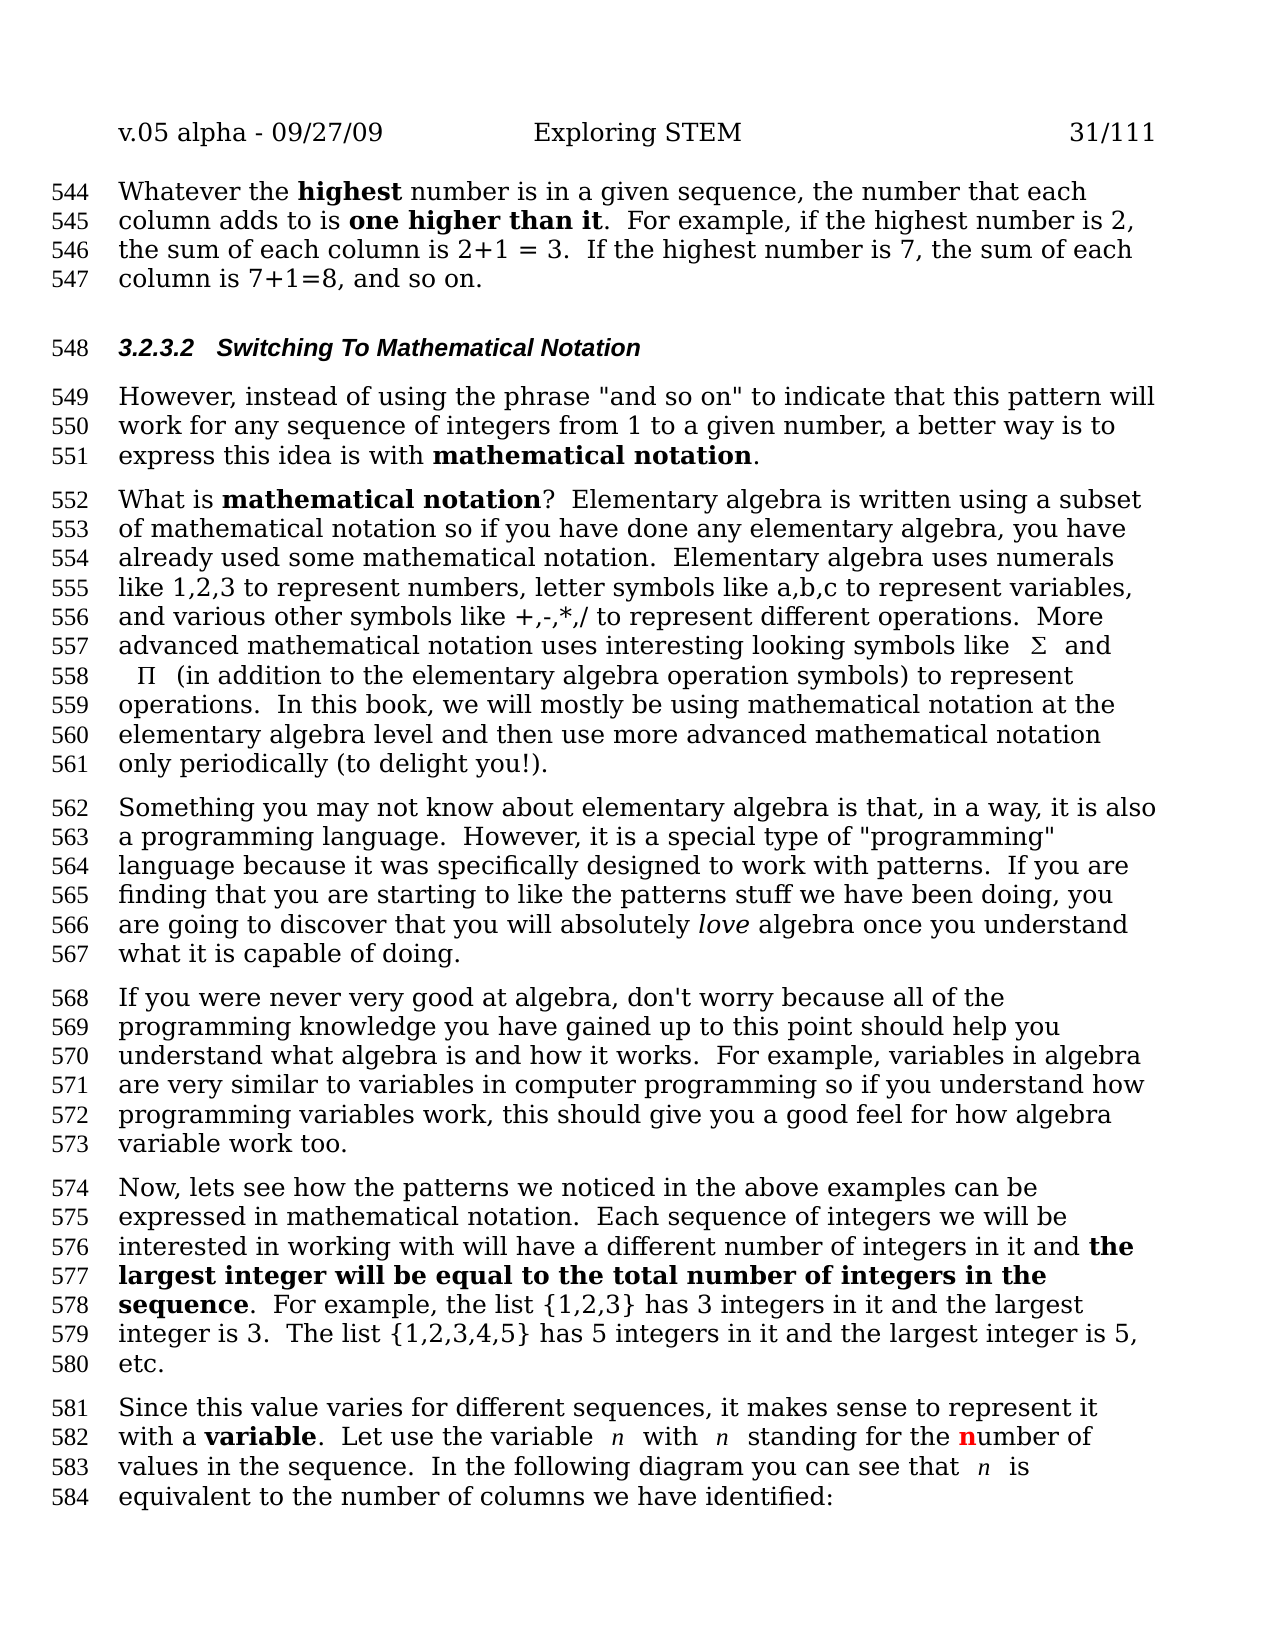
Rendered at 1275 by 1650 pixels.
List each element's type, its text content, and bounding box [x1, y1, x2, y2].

text Since this value varies for different sequences, it makes sense to represent it with a variable. Let use the variablewithstanding for the number of values in the sequence. In the following diagram you can see thatis equivalent to the number of columns we have identified: [118, 1393, 1157, 1511]
text If you were never very good at algebra, don't worry because all of the programming knowledge you have gained up to this point should help you understand what algebra is and how it works. For example, variables in algebra are very similar to variables in computer programming so if you understand how programming variables work, this should give you a good feel for how algebra variable work too. [118, 983, 1157, 1158]
text Now, lets see how the patterns we noticed in the above examples can be expressed in mathematical notation. Each sequence of integers we will be interested in working with will have a different number of integers in it and the largest integer will be equal to the total number of integers in the sequence. For example, the list {1,2,3} has 3 integers in it and the largest integer is 3. The list {1,2,3,4,5} has 5 integers in it and the largest integer is 5, etc. [118, 1173, 1157, 1378]
text However, instead of using the phrase "and so on" to indicate that this pattern will work for any sequence of integers from 1 to a given number, a better way is to express this idea is with mathematical notation. [118, 382, 1157, 470]
text Whatever the highest number is in a given sequence, the number that each column adds to is one higher than it. For example, if the highest number is 2, the sum of each column is 2+1 = 3. If the highest number is 7, the sum of each column is 7+1=8, and so on. [118, 177, 1157, 294]
text Something you may not know about elementary algebra is that, in a way, it is also a programming language. However, it is a special type of "programming" language because it was specifically designed to work with patterns. If you are finding that you are starting to like the patterns stuff we have been doing, you are going to discover that you will absolutely love algebra once you understand what it is capable of doing. [118, 793, 1157, 968]
text What is mathematical notation? Elementary algebra is written using a subset of mathematical notation so if you have done any elementary algebra, you have already used some mathematical notation. Elementary algebra uses numerals like 1,2,3 to represent numbers, letter symbols like a,b,c to represent variables, and various other symbols like +,-,*,/ to represent different operations. More advanced mathematical notation uses interesting looking symbols likeand(in addition to the elementary algebra operation symbols) to represent operations. In this book, we will mostly be using mathematical notation at the elementary algebra level and then use more advanced mathematical notation only periodically (to delight you!). [118, 485, 1157, 778]
subtitle Switching To Mathematical Notation [118, 333, 1157, 361]
